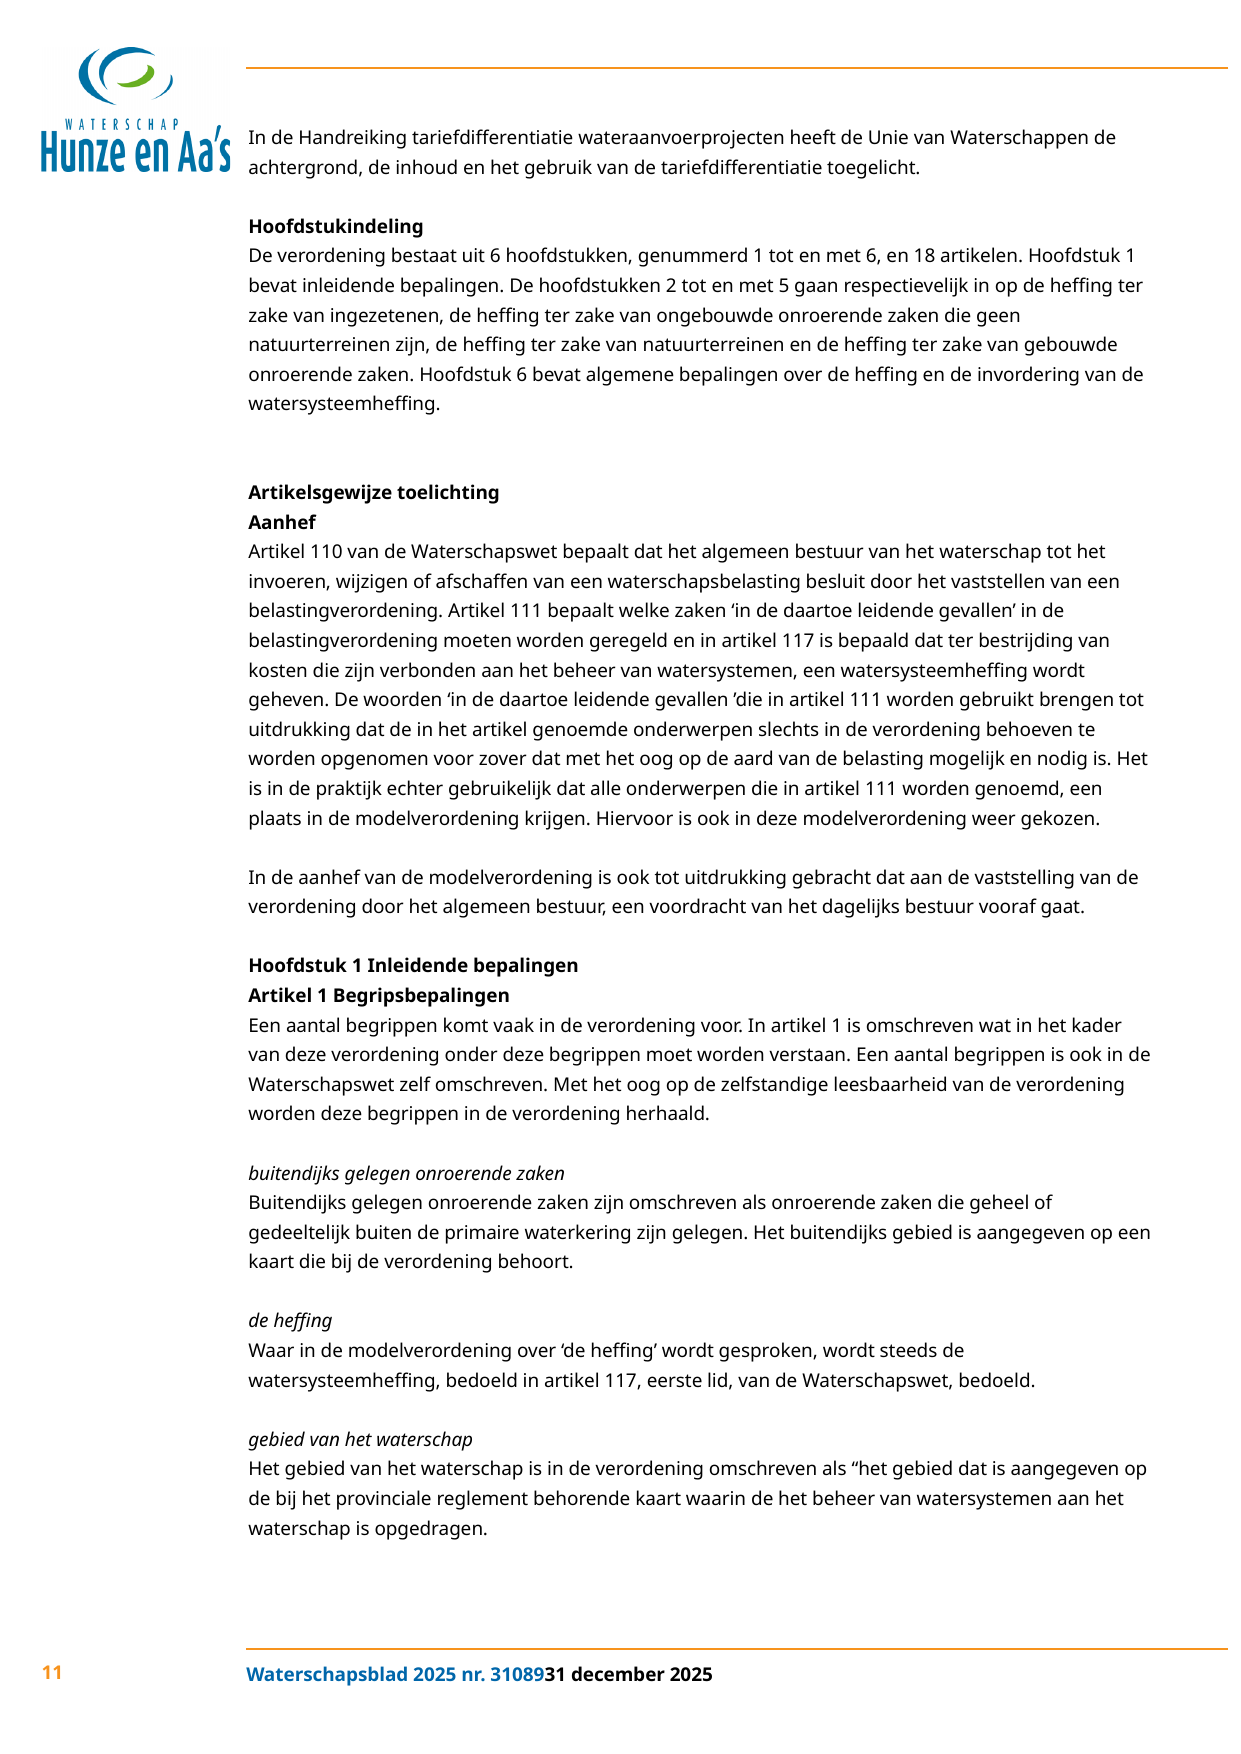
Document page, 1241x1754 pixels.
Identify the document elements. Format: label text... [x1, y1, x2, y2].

text In de aanhef van de modelverordening is ook tot uitdrukking gebracht dat aan de vaststelling van de verordening door het algemeen bestuur, een voordracht van het dagelijks bestuur vooraf gaat. [248, 864, 1152, 919]
text Hoofdstuk 1 Inleidende bepalingen [248, 953, 1152, 978]
text gebied van het waterschap [248, 1426, 1152, 1452]
text Hoofdstukindeling [248, 213, 1152, 239]
picture [47, 154, 51, 172]
text Het gebied van het waterschap is in de verordening omschreven als “het gebied dat is aangegeven op de bij het provinciale reglement behorende kaart waarin de het beheer van watersystemen aan het waterschap is opgedragen. [248, 1456, 1152, 1541]
picture [183, 163, 191, 172]
text Aanhef [248, 509, 1152, 535]
text Artikel 110 van de Waterschapswet bepaalt dat het algemeen bestuur van het waterschap tot het invoeren, wijzigen of afschaffen van een waterschapsbelasting besluit door het vaststellen van een belastingverordening. Artikel 111 bepaalt welke zaken ‘in de daartoe leidende gevallen’ in de belastingverordening moeten worden geregeld en in artikel 117 is bepaald dat ter bestrijding van kosten die zijn verbonden aan het beheer van watersystemen, een watersysteemheffing wordt geheven. De woorden ‘in de daartoe leidende gevallen ’die in artikel 111 worden gebruikt brengen tot uitdrukking dat de in het artikel genoemde onderwerpen slechts in de verordening behoeven te worden opgenomen voor zover dat met het oog op de aard van de belasting mogelijk en nodig is. Het is in de praktijk echter gebruikelijk dat alle onderwerpen die in artikel 111 worden genoemd, een plaats in de modelverordening krijgen. Hiervoor is ook in deze modelverordening weer gekozen. [248, 538, 1152, 831]
picture [41, 47, 231, 172]
text De verordening bestaat uit 6 hoofdstukken, genummerd 1 tot en met 6, en 18 artikelen. Hoofdstuk 1 bevat inleidende bepalingen. De hoofdstukken 2 tot en met 5 gaan respectievelijk in op de heffing ter zake van ingezetenen, de heffing ter zake van ongebouwde onroerende zaken die geen natuurterreinen zijn, de heffing ter zake van natuurterreinen en de heffing ter zake van gebouwde onroerende zaken. Hoofdstuk 6 bevat algemene bepalingen over de heffing en de invordering van de watersysteemheffing. [248, 243, 1152, 416]
text Artikelsgewijze toelichting [248, 479, 1152, 505]
text de heffing [248, 1308, 1152, 1333]
text In de Handreiking tariefdifferentiatie wateraanvoerprojecten heeft de Unie van Waterschappen de achtergrond, de inhoud en het gebruik van de tariefdifferentiatie toegelicht. [248, 124, 1152, 180]
text Een aantal begrippen komt vaak in de verordening voor. In artikel 1 is omschreven wat in het kader van deze verordening onder deze begrippen moet worden verstaan. Een aantal begrippen is ook in de Waterschapswet zelf omschreven. Met het oog op de zelfstandige leesbaarheid van de verordening worden deze begrippen in de verordening herhaald. [248, 1012, 1152, 1126]
text Artikel 1 Begripsbepalingen [248, 982, 1152, 1008]
picture [226, 145, 231, 156]
text Waar in de modelverordening over ‘de heffing’ wordt gesproken, wordt steeds de watersysteemheffing, bedoeld in artikel 117, eerste lid, van de Waterschapswet, bedoeld. [248, 1337, 1152, 1393]
text buitendijks gelegen onroerende zaken [248, 1160, 1152, 1186]
text Buitendijks gelegen onroerende zaken zijn omschreven als onroerende zaken die geheel of gedeeltelijk buiten de primaire waterkering zijn gelegen. Het buitendijks gebied is aangegeven op een kaart die bij de verordening behoort. [248, 1189, 1152, 1274]
